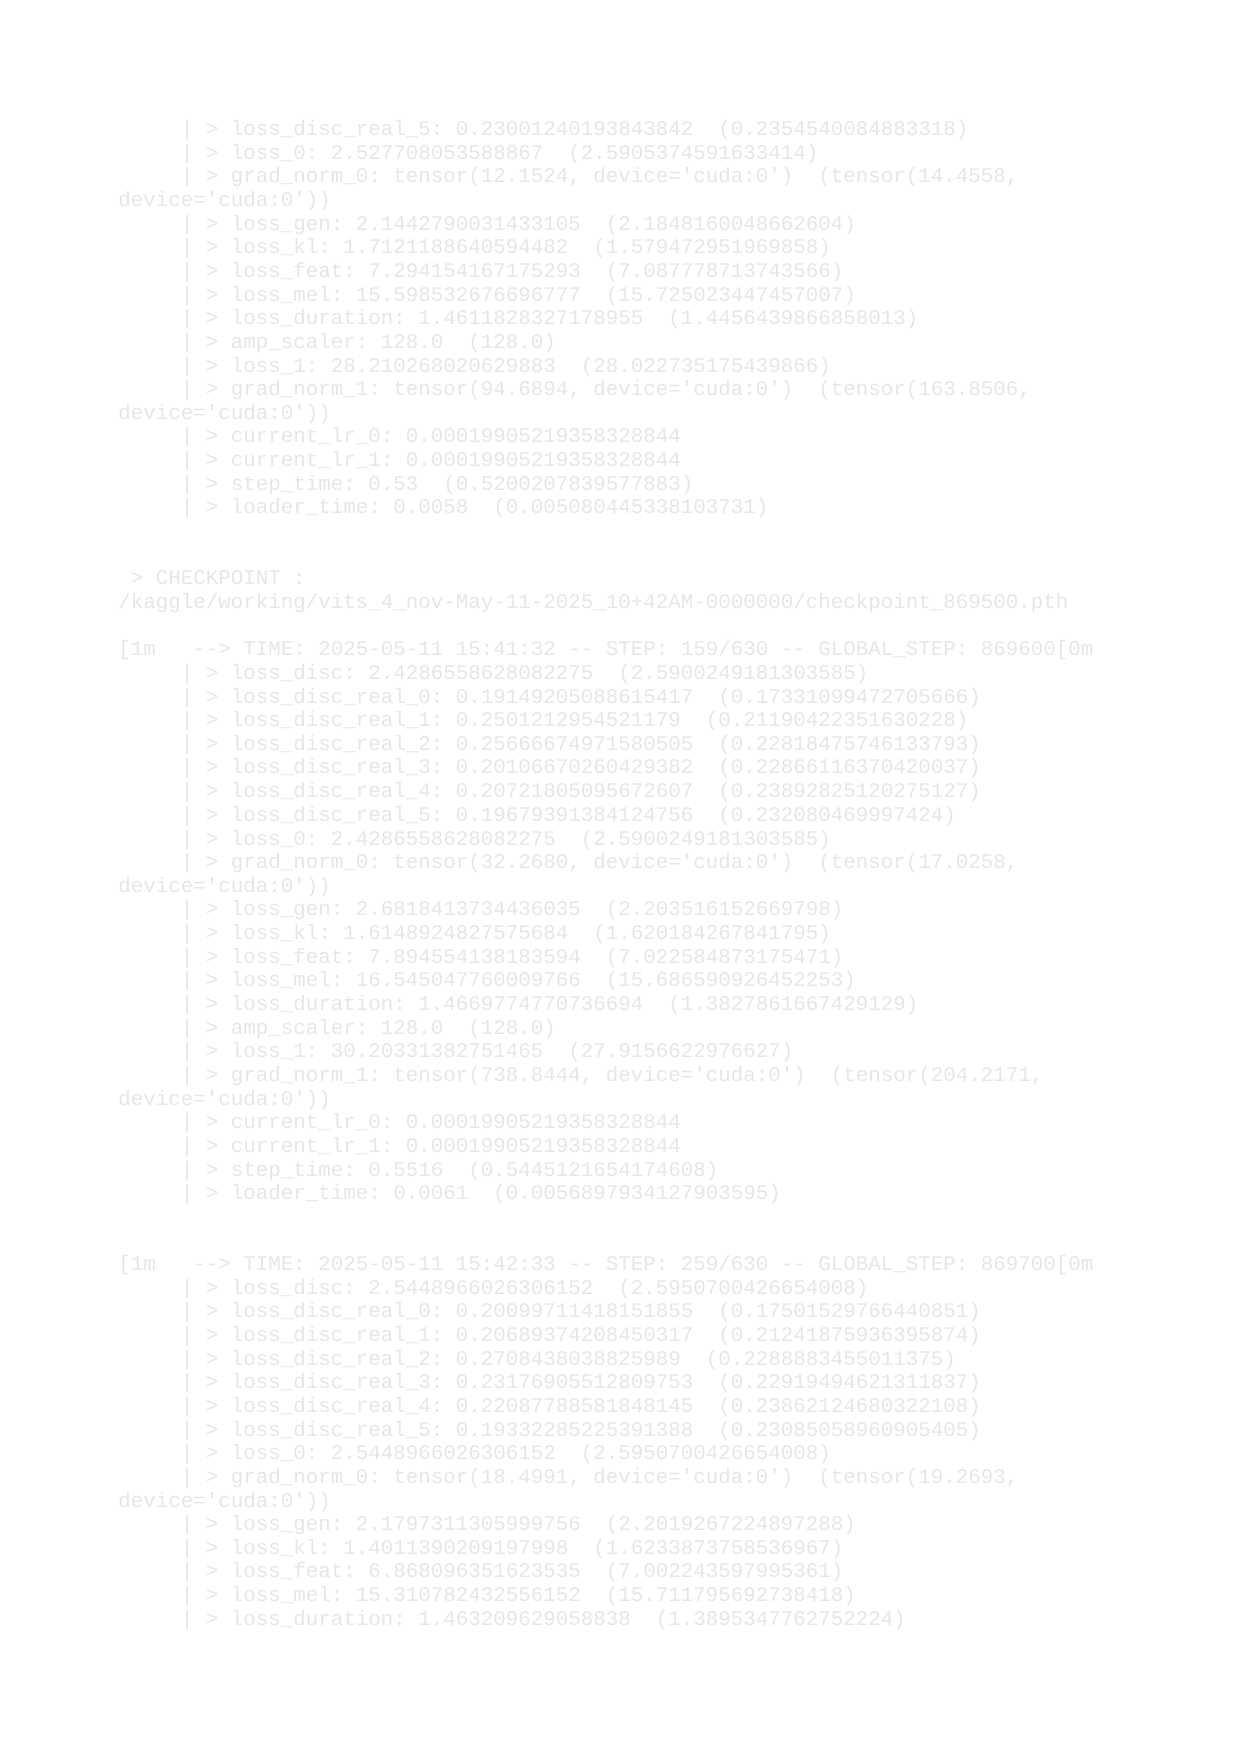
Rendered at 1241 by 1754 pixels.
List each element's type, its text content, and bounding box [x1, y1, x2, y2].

text | > loss_kl: 1.7121188640594482 (1.579472951969858) [118, 236, 1122, 260]
text | > amp_scaler: 128.0 (128.0) [118, 1017, 1122, 1040]
text | > loss_mel: 15.598532676696777 (15.725023447457007) [118, 284, 1122, 307]
text | > loss_disc_real_3: 0.20106670260429382 (0.22866116370420037) [118, 757, 1122, 780]
text [1m --> TIME: 2025-05-11 15:41:32 -- STEP: 159/630 -- GLOBAL_STEP: 869600[0m [118, 638, 1122, 662]
text | > loss_disc_real_0: 0.19149205088615417 (0.17331099472705666) [118, 686, 1122, 709]
text | > loss_disc_real_5: 0.19679391384124756 (0.232080469997424) [118, 804, 1122, 827]
text | > grad_norm_1: tensor(738.8444, device='cuda:0') (tensor(204.2171, device='cuda:0')) [118, 1064, 1122, 1111]
text | > loss_duration: 1.4669774770736694 (1.3827861667429129) [118, 993, 1122, 1017]
text | > amp_scaler: 128.0 (128.0) [118, 331, 1122, 354]
text | > loss_0: 2.4286558628082275 (2.5900249181303585) [118, 827, 1122, 851]
text | > loss_0: 2.5448966026306152 (2.5950700426654008) [118, 1442, 1122, 1466]
text | > step_time: 0.5516 (0.5445121654174608) [118, 1158, 1122, 1182]
text | > loss_disc_real_2: 0.2708438038825989 (0.2288883455011375) [118, 1348, 1122, 1371]
text | > loss_mel: 16.545047760009766 (15.686590926452253) [118, 969, 1122, 993]
text | > loss_1: 28.210268020629883 (28.022735175439866) [118, 354, 1122, 378]
text | > loss_disc_real_5: 0.19332285225391388 (0.23085058960905405) [118, 1419, 1122, 1442]
text | > loss_disc_real_1: 0.2501212954521179 (0.21190422351630228) [118, 709, 1122, 733]
text | > loss_disc_real_5: 0.23001240193843842 (0.2354540084883318) [118, 118, 1122, 142]
text | > grad_norm_0: tensor(32.2680, device='cuda:0') (tensor(17.0258, device='cuda:0')) [118, 851, 1122, 898]
text | > loss_kl: 1.4011390209197998 (1.6233873758536967) [118, 1537, 1122, 1561]
text | > loss_kl: 1.6148924827575684 (1.620184267841795) [118, 922, 1122, 946]
text | > loss_feat: 7.894554138183594 (7.022584873175471) [118, 946, 1122, 969]
text | > loader_time: 0.0061 (0.0056897934127903595) [118, 1182, 1122, 1206]
text | > loss_disc_real_3: 0.23176905512809753 (0.22919494621311837) [118, 1371, 1122, 1395]
text | > current_lr_0: 0.00019905219358328844 [118, 1111, 1122, 1135]
text > CHECKPOINT : /kaggle/working/vits_4_nov-May-11-2025_10+42AM-0000000/checkpoint_869500.pth [118, 567, 1122, 615]
text | > loss_feat: 6.868096351623535 (7.002243597995361) [118, 1561, 1122, 1584]
text | > loss_disc_real_4: 0.20721805095672607 (0.23892825120275127) [118, 780, 1122, 804]
text | > loss_duration: 1.4611828327178955 (1.4456439866858013) [118, 307, 1122, 331]
text | > grad_norm_0: tensor(12.1524, device='cuda:0') (tensor(14.4558, device='cuda:0')) [118, 165, 1122, 213]
text | > current_lr_0: 0.00019905219358328844 [118, 426, 1122, 449]
text | > loss_disc: 2.5448966026306152 (2.5950700426654008) [118, 1277, 1122, 1300]
text | > loss_gen: 2.1797311305999756 (2.2019267224897288) [118, 1513, 1122, 1537]
text | > current_lr_1: 0.00019905219358328844 [118, 1135, 1122, 1158]
text | > step_time: 0.53 (0.5200207839577883) [118, 473, 1122, 496]
text | > loader_time: 0.0058 (0.005080445338103731) [118, 496, 1122, 520]
text | > loss_disc_real_1: 0.20689374208450317 (0.21241875936395874) [118, 1324, 1122, 1348]
text | > loss_disc_real_0: 0.20099711418151855 (0.17501529766440851) [118, 1300, 1122, 1324]
text | > loss_gen: 2.6818413734436035 (2.203516152669798) [118, 898, 1122, 922]
text | > loss_1: 30.20331382751465 (27.9156622976627) [118, 1040, 1122, 1064]
text | > loss_duration: 1.463209629058838 (1.3895347762752224) [118, 1608, 1122, 1631]
text | > loss_disc_real_2: 0.25666674971580505 (0.22818475746133793) [118, 733, 1122, 757]
text | > loss_gen: 2.1442790031433105 (2.1848160048662604) [118, 213, 1122, 236]
text | > grad_norm_1: tensor(94.6894, device='cuda:0') (tensor(163.8506, device='cuda:0')) [118, 378, 1122, 426]
text [1m --> TIME: 2025-05-11 15:42:33 -- STEP: 259/630 -- GLOBAL_STEP: 869700[0m [118, 1253, 1122, 1277]
text | > loss_0: 2.527708053588867 (2.5905374591633414) [118, 142, 1122, 165]
text | > loss_mel: 15.310782432556152 (15.711795692738418) [118, 1584, 1122, 1608]
text | > current_lr_1: 0.00019905219358328844 [118, 449, 1122, 473]
text | > grad_norm_0: tensor(18.4991, device='cuda:0') (tensor(19.2693, device='cuda:0')) [118, 1466, 1122, 1513]
text | > loss_disc: 2.4286558628082275 (2.5900249181303585) [118, 662, 1122, 686]
text | > loss_disc_real_4: 0.22087788581848145 (0.23862124680322108) [118, 1395, 1122, 1419]
text | > loss_feat: 7.294154167175293 (7.087778713743566) [118, 260, 1122, 284]
